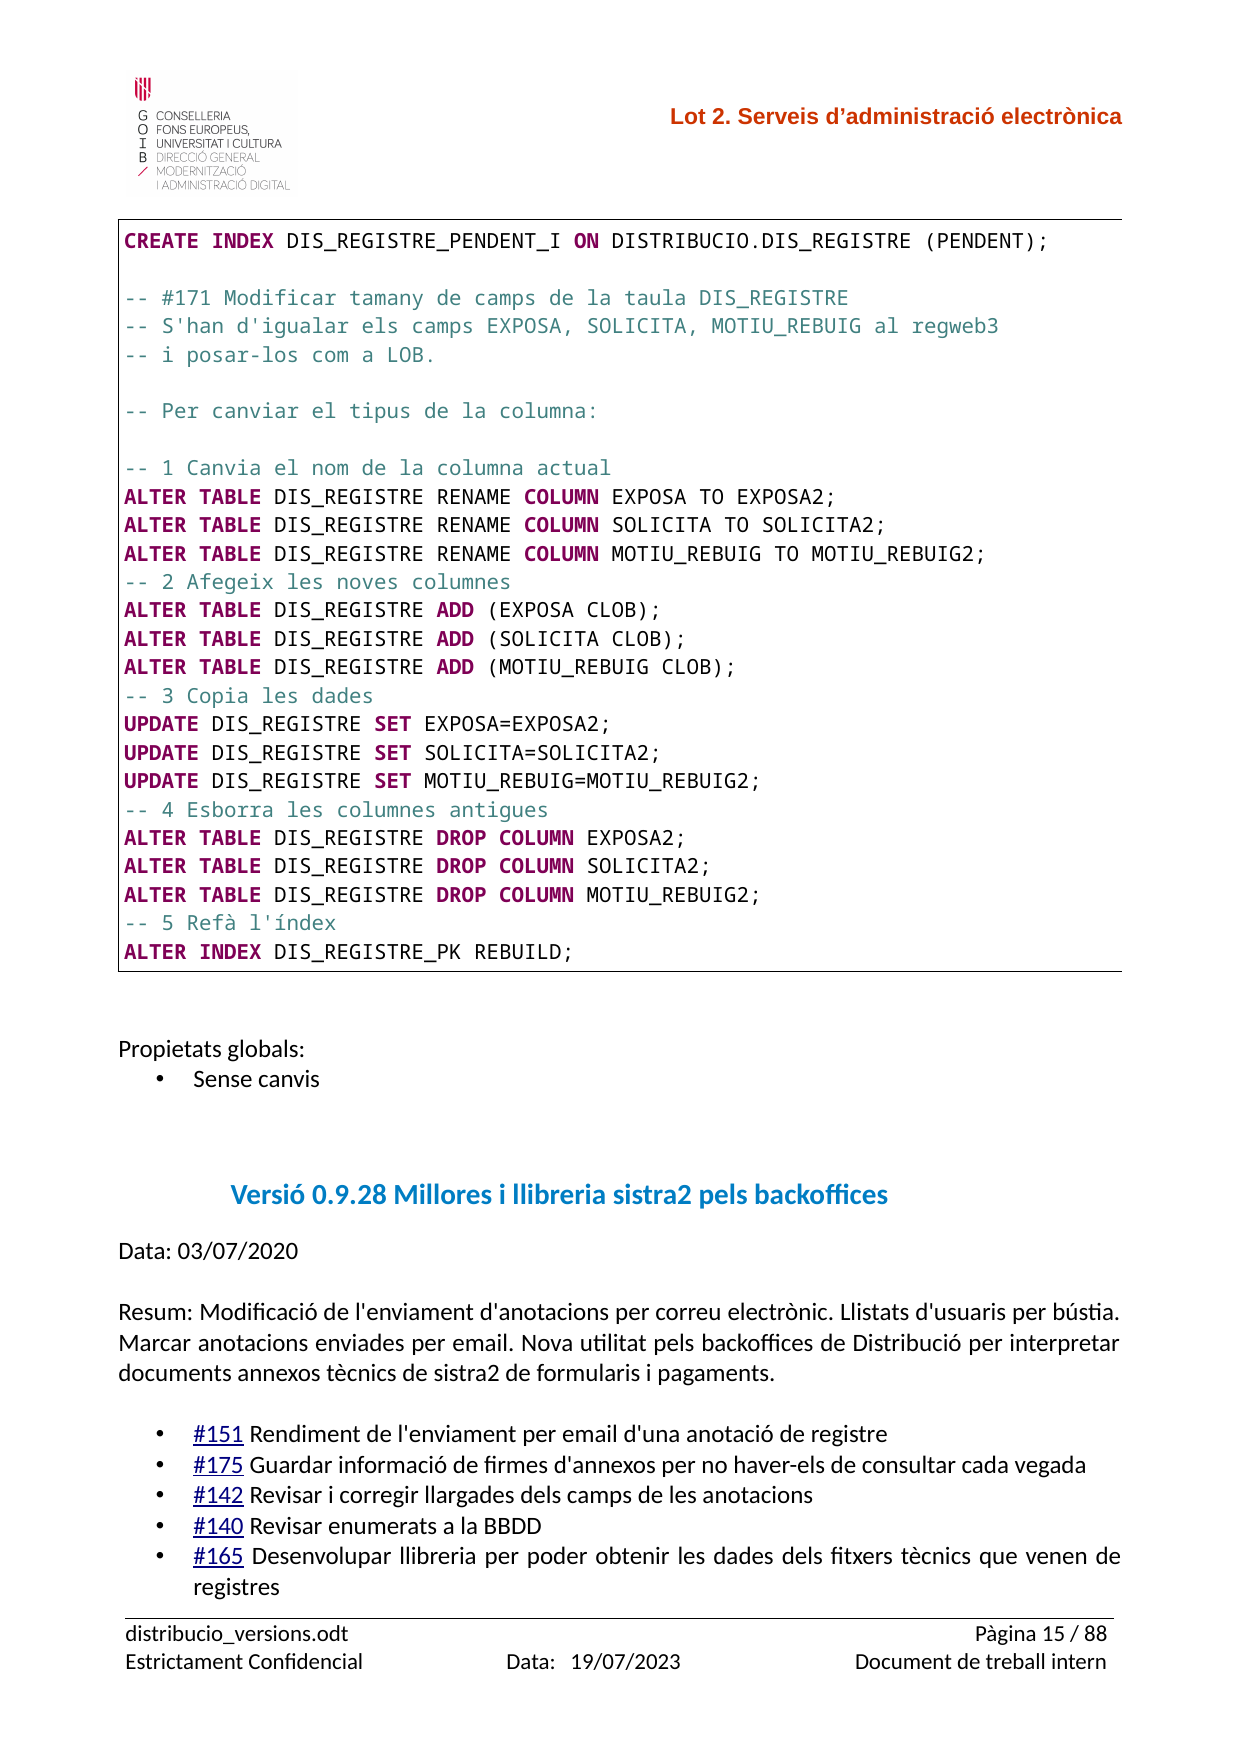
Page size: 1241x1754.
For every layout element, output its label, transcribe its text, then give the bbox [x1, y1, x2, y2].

list #142 Revisar i corregir llargades dels camps de les anotacions [156, 1479, 1122, 1510]
subtitle Versió 0.9.28 Millores i llibreria sistra2 pels backoffices [153, 1176, 1122, 1211]
text Data: 03/07/2020 [118, 1235, 1122, 1266]
list #151 Rendiment de l'enviament per email d'una anotació de registre [156, 1418, 1122, 1449]
list #175 Guardar informació de firmes d'annexos per no haver-els de consultar cada vegada [156, 1449, 1122, 1479]
table_header CREATE INDEX DIS_REGISTRE_PENDENT_I ON DISTRIBUCIO.DIS_REGISTRE (PENDENT); -- #171 Modificar tamany de camps de la taula DIS_REGISTRE -- S'han d'igualar els camps EXPOSA, SOLICITA, MOTIU_REBUIG al regweb3 -- i posar-los com a LOB. -- Per canviar el tipus de la columna: -- 1 Canvia el nom de la columna actual ALTER TABLE DIS_REGISTRE RENAME COLUMN EXPOSA TO EXPOSA2; ALTER TABLE DIS_REGISTRE RENAME COLUMN SOLICITA TO SOLICITA2; ALTER TABLE DIS_REGISTRE RENAME COLUMN MOTIU_REBUIG TO MOTIU_REBUIG2; -- 2 Afegeix les noves columnes ALTER TABLE DIS_REGISTRE ADD (EXPOSA CLOB); ALTER TABLE DIS_REGISTRE ADD (SOLICITA CLOB); ALTER TABLE DIS_REGISTRE ADD (MOTIU_REBUIG CLOB); -- 3 Copia les dades UPDATE DIS_REGISTRE SET EXPOSA=EXPOSA2; UPDATE DIS_REGISTRE SET SOLICITA=SOLICITA2; UPDATE DIS_REGISTRE SET MOTIU_REBUIG=MOTIU_REBUIG2; -- 4 Esborra les columnes antigues ALTER TABLE DIS_REGISTRE DROP COLUMN EXPOSA2; ALTER TABLE DIS_REGISTRE DROP COLUMN SOLICITA2; ALTER TABLE DIS_REGISTRE DROP COLUMN MOTIU_REBUIG2; -- 5 Refà l'índex ALTER INDEX DIS_REGISTRE_PK REBUILD; [119, 220, 1122, 971]
text Propietats globals: [118, 1033, 1122, 1064]
list #165 Desenvolupar llibreria per poder obtenir les dades dels fitxers tècnics que venen de registres [156, 1540, 1122, 1601]
picture [126, 70, 299, 197]
list #140 Revisar enumerats a la BBDD [156, 1510, 1122, 1540]
text Resum: Modificació de l'enviament d'anotacions per correu electrònic. Llistats d'usuaris per bústia. Marcar anotacions enviades per email. Nova utilitat pels backoffices de Distribució per interpretar documents annexos tècnics de sistra2 de formularis i pagaments. [118, 1296, 1122, 1388]
list Sense canvis [156, 1064, 1122, 1094]
